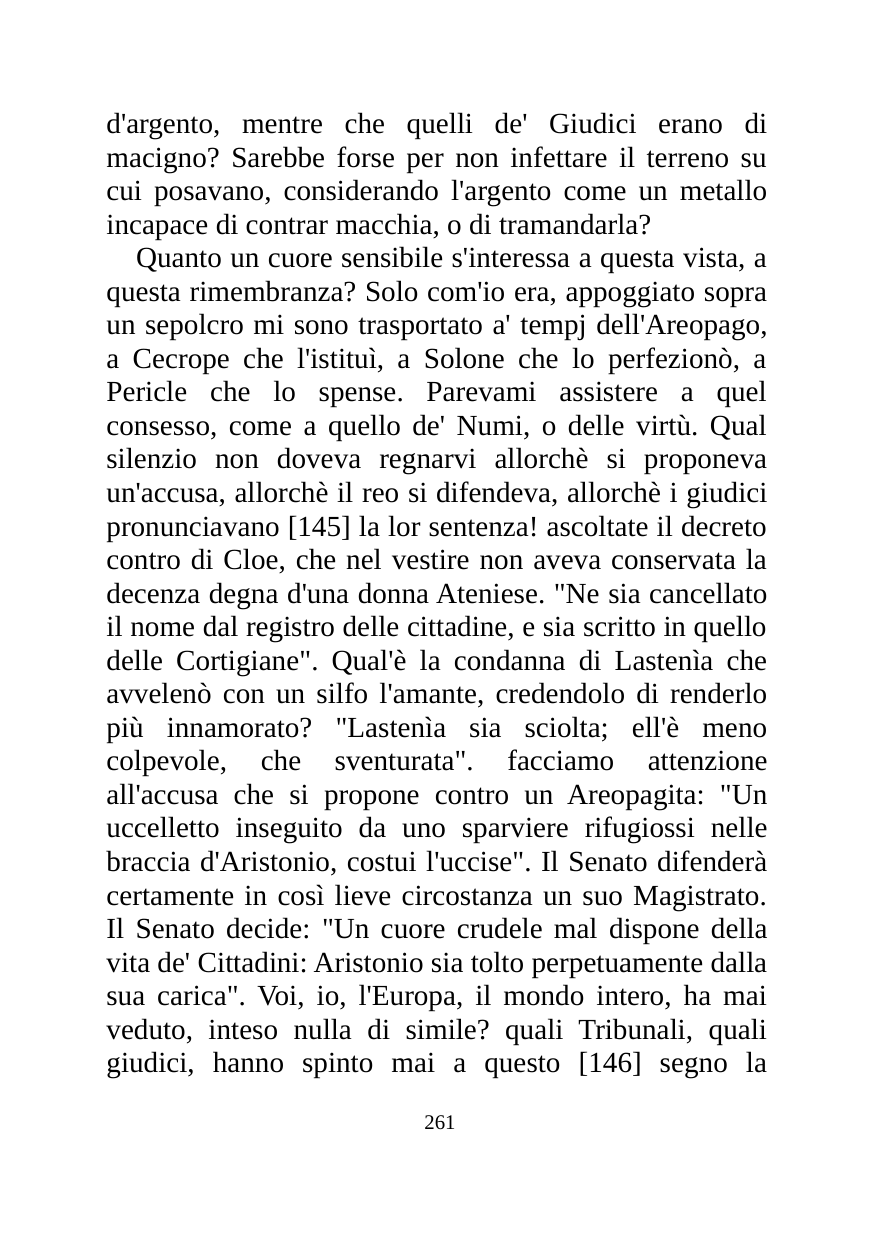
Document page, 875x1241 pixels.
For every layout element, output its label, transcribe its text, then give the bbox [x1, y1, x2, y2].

text d'argento, mentre che quelli de' Giudici erano di macigno? Sarebbe forse per non infettare il terreno su cui posavano, considerando l'argento come un metallo incapace di contrar macchia, o di tramandarla? [106, 106, 768, 240]
text Quanto un cuore sensibile s'interessa a questa vista, a questa rimembranza? Solo com'io era, appoggiato sopra un sepolcro mi sono trasportato a' tempj dell'Areopago, a Cecrope che l'istituì, a Solone che lo perfezionò, a Pericle che lo spense. Parevami assistere a quel consesso, come a quello de' Numi, o delle virtù. Qual silenzio non doveva regnarvi allorchè si proponeva un'accusa, allorchè il reo si difendeva, allorchè i giudici pronunciavano [145] la lor sentenza! ascoltate il decreto contro di Cloe, che nel vestire non aveva conservata la decenza degna d'una donna Ateniese. "Ne sia cancellato il nome dal registro delle cittadine, e sia scritto in quello delle Cortigiane". Qual'è la condanna di Lastenìa che avvelenò con un silfo l'amante, credendolo di renderlo più innamorato? "Lastenìa sia sciolta; ell'è meno colpevole, che sventurata". facciamo attenzione all'accusa che si propone contro un Areopagita: "Un uccelletto inseguito da uno sparviere rifugiossi nelle braccia d'Aristonio, costui l'uccise". Il Senato difenderà certamente in così lieve circostanza un suo Magistrato. Il Senato decide: "Un cuore crudele mal dispone della vita de' Cittadini: Aristonio sia tolto perpetuamente dalla sua carica". Voi, io, l'Europa, il mondo intero, ha mai veduto, inteso nulla di simile? quali Tribunali, quali giudici, hanno spinto mai a questo [146] segno la [106, 240, 768, 1079]
